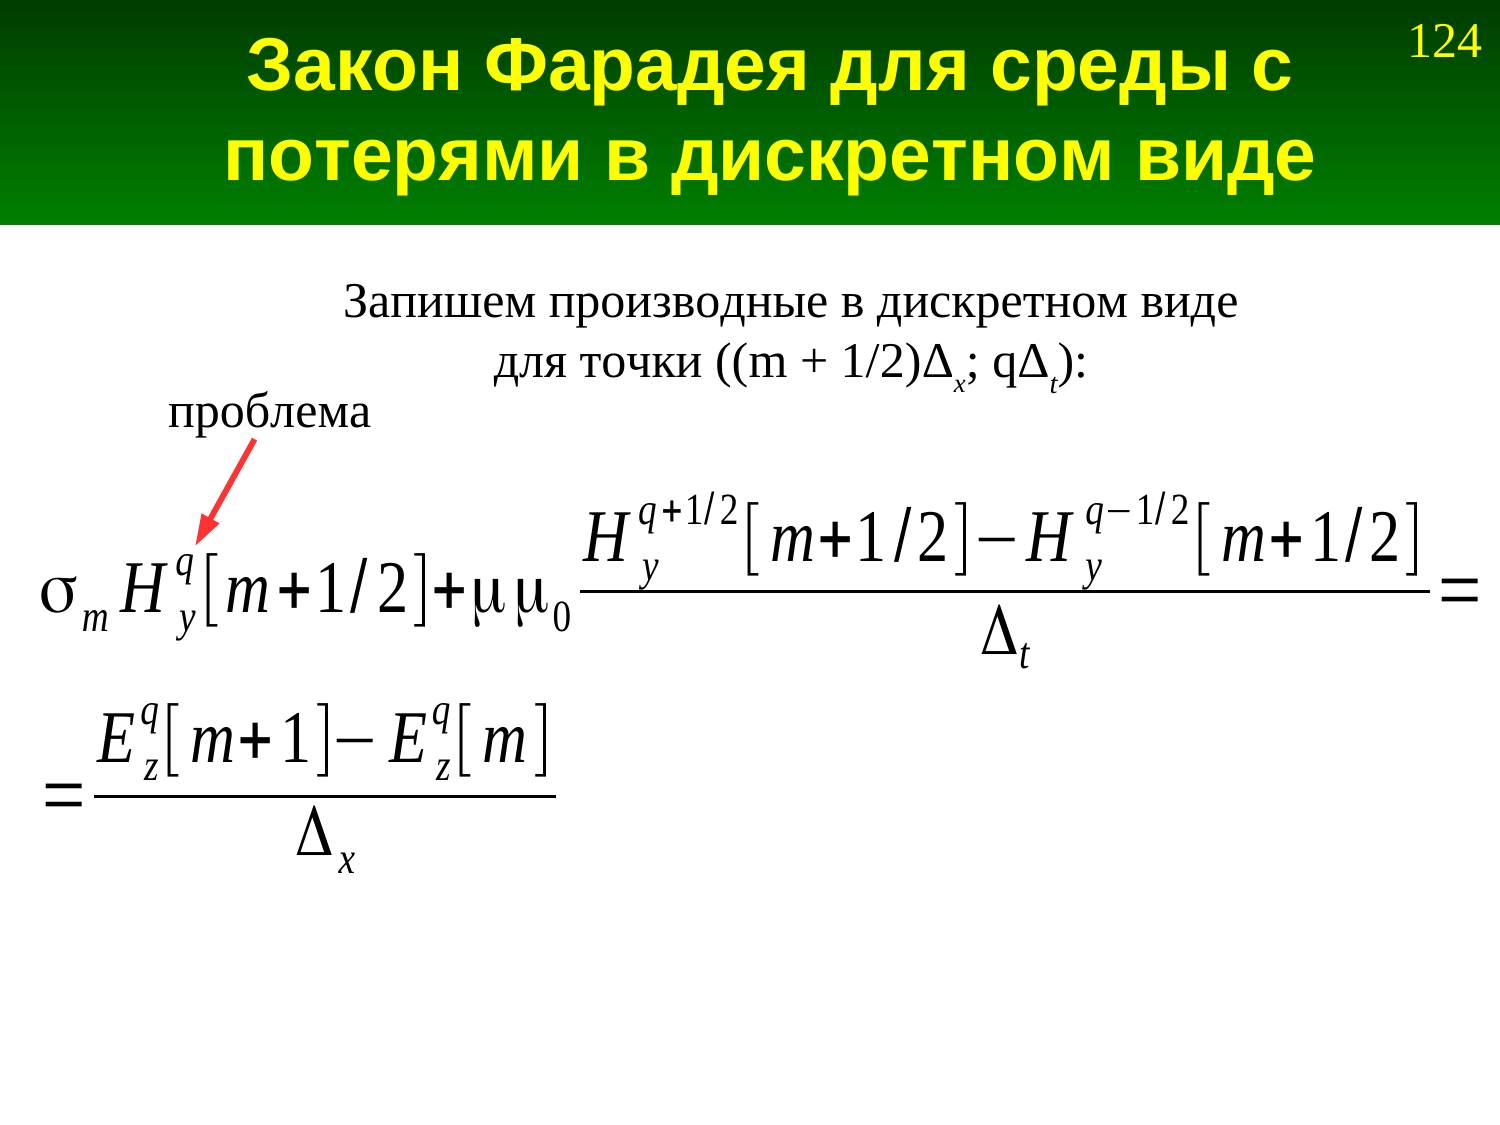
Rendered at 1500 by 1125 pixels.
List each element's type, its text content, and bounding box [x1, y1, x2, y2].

text_box Запишем производные в дискретном виде для точки ((m + 1/2)Δx; qΔt): [328, 259, 1268, 407]
title Закон Фарадея для среды с потерями в дискретном виде [100, 7, 1441, 204]
chart [23, 482, 1500, 882]
text_box проблема [153, 370, 387, 446]
